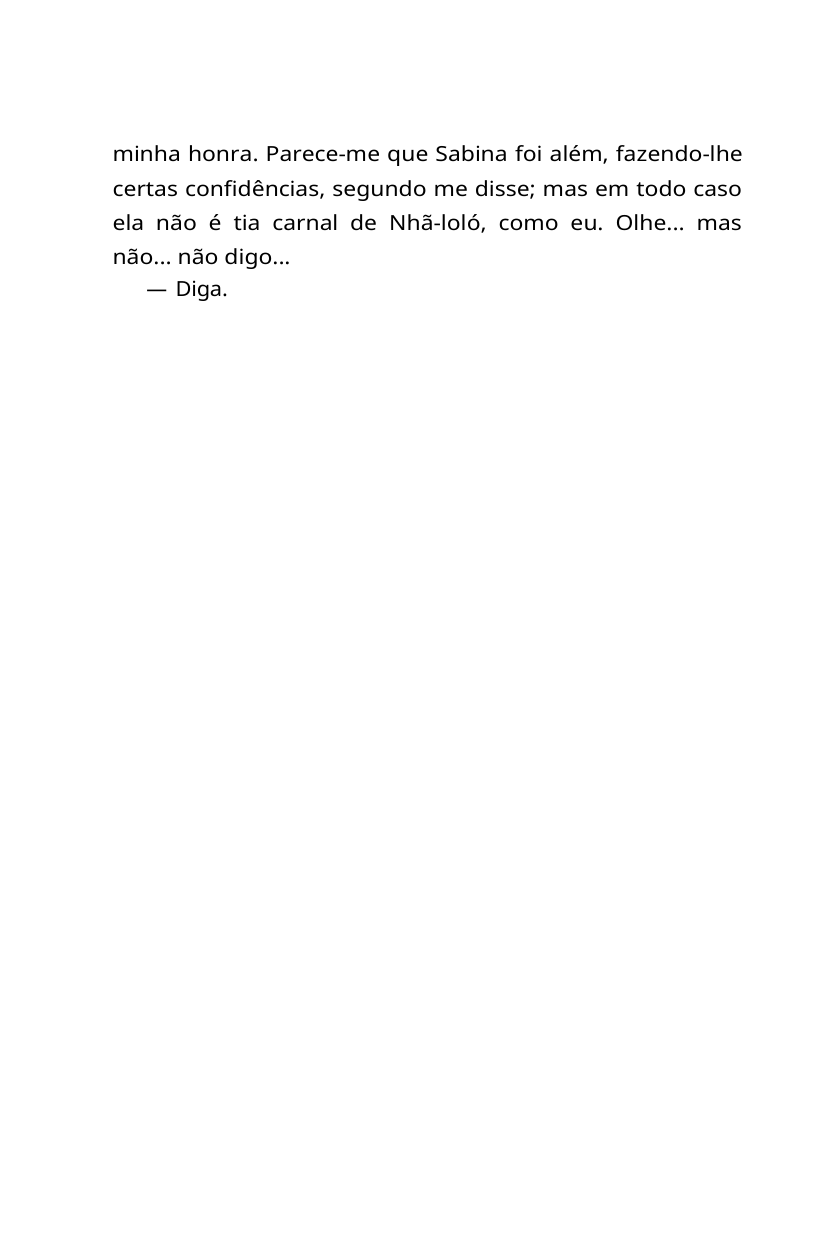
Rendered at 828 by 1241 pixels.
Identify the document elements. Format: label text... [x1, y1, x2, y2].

list Diga. [146, 276, 787, 301]
list minha honra. Parece-me que Sabina foi além, fazendo-lhe certas confidências, segundo me disse; mas em todo caso ela não é tia carnal de Nhã-loló, como eu. Olhe... mas não... não digo... [112, 139, 743, 270]
